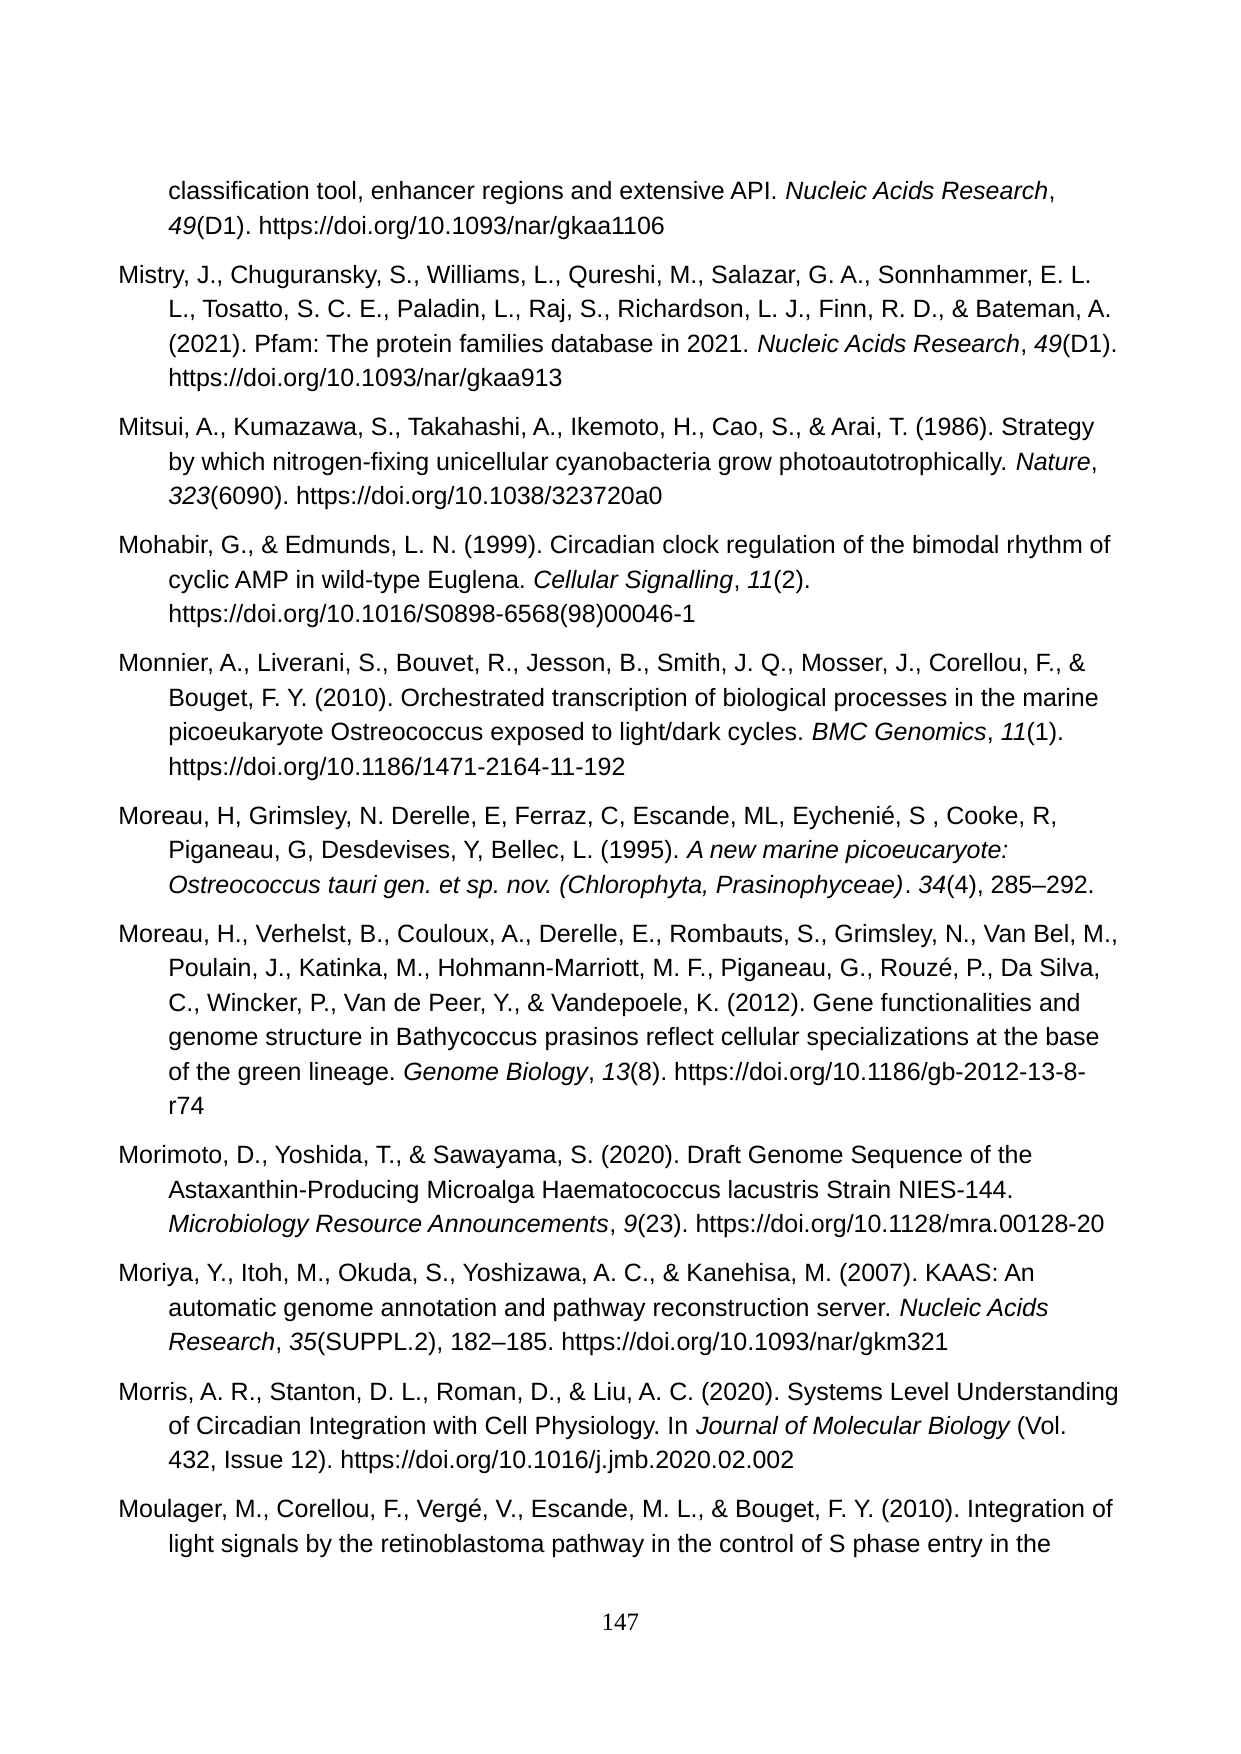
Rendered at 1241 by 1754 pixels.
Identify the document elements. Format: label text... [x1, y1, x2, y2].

text Mistry, J., Chuguransky, S., Williams, L., Qureshi, M., Salazar, G. A., Sonnhammer, E. L. L., Tosatto, S. C. E., Paladin, L., Raj, S., Richardson, L. J., Finn, R. D., & Bateman, A. (2021). Pfam: The protein families database in 2021. Nucleic Acids Research, 49(D1). https://doi.org/10.1093/nar/gkaa913 [118, 260, 1122, 392]
text Moreau, H, Grimsley, N. Derelle, E, Ferraz, C, Escande, ML, Eychenié, S , Cooke, R, Piganeau, G, Desdevises, Y, Bellec, L. (1995). A new marine picoeucaryote: Ostreococcus tauri gen. et sp. nov. (Chlorophyta, Prasinophyceae). 34(4), 285–292. [118, 801, 1122, 899]
text Mohabir, G., & Edmunds, L. N. (1999). Circadian clock regulation of the bimodal rhythm of cyclic AMP in wild-type Euglena. Cellular Signalling, 11(2). https://doi.org/10.1016/S0898-6568(98)00046-1 [118, 530, 1122, 628]
text classification tool, enhancer regions and extensive API. Nucleic Acids Research, 49(D1). https://doi.org/10.1093/nar/gkaa1106 [118, 176, 1122, 239]
text Moriya, Y., Itoh, M., Okuda, S., Yoshizawa, A. C., & Kanehisa, M. (2007). KAAS: An automatic genome annotation and pathway reconstruction server. Nucleic Acids Research, 35(SUPPL.2), 182–185. https://doi.org/10.1093/nar/gkm321 [118, 1258, 1122, 1356]
text Monnier, A., Liverani, S., Bouvet, R., Jesson, B., Smith, J. Q., Mosser, J., Corellou, F., & Bouget, F. Y. (2010). Orchestrated transcription of biological processes in the marine picoeukaryote Ostreococcus exposed to light/dark cycles. BMC Genomics, 11(1). https://doi.org/10.1186/1471-2164-11-192 [118, 648, 1122, 781]
text Morimoto, D., Yoshida, T., & Sawayama, S. (2020). Draft Genome Sequence of the Astaxanthin-Producing Microalga Haematococcus lacustris Strain NIES-144. Microbiology Resource Announcements, 9(23). https://doi.org/10.1128/mra.00128-20 [118, 1140, 1122, 1238]
text Morris, A. R., Stanton, D. L., Roman, D., & Liu, A. C. (2020). Systems Level Understanding of Circadian Integration with Cell Physiology. In Journal of Molecular Biology (Vol. 432, Issue 12). https://doi.org/10.1016/j.jmb.2020.02.002 [118, 1376, 1122, 1474]
text Mitsui, A., Kumazawa, S., Takahashi, A., Ikemoto, H., Cao, S., & Arai, T. (1986). Strategy by which nitrogen-fixing unicellular cyanobacteria grow photoautotrophically. Nature, 323(6090). https://doi.org/10.1038/323720a0 [118, 412, 1122, 510]
text Moulager, M., Corellou, F., Vergé, V., Escande, M. L., & Bouget, F. Y. (2010). Integration of light signals by the retinoblastoma pathway in the control of S phase entry in the [118, 1494, 1122, 1558]
text Moreau, H., Verhelst, B., Couloux, A., Derelle, E., Rombauts, S., Grimsley, N., Van Bel, M., Poulain, J., Katinka, M., Hohmann-Marriott, M. F., Piganeau, G., Rouzé, P., Da Silva, C., Wincker, P., Van de Peer, Y., & Vandepoele, K. (2012). Gene functionalities and genome structure in Bathycoccus prasinos reflect cellular specializations at the base of the green lineage. Genome Biology, 13(8). https://doi.org/10.1186/gb-2012-13-8-r74 [118, 919, 1122, 1120]
